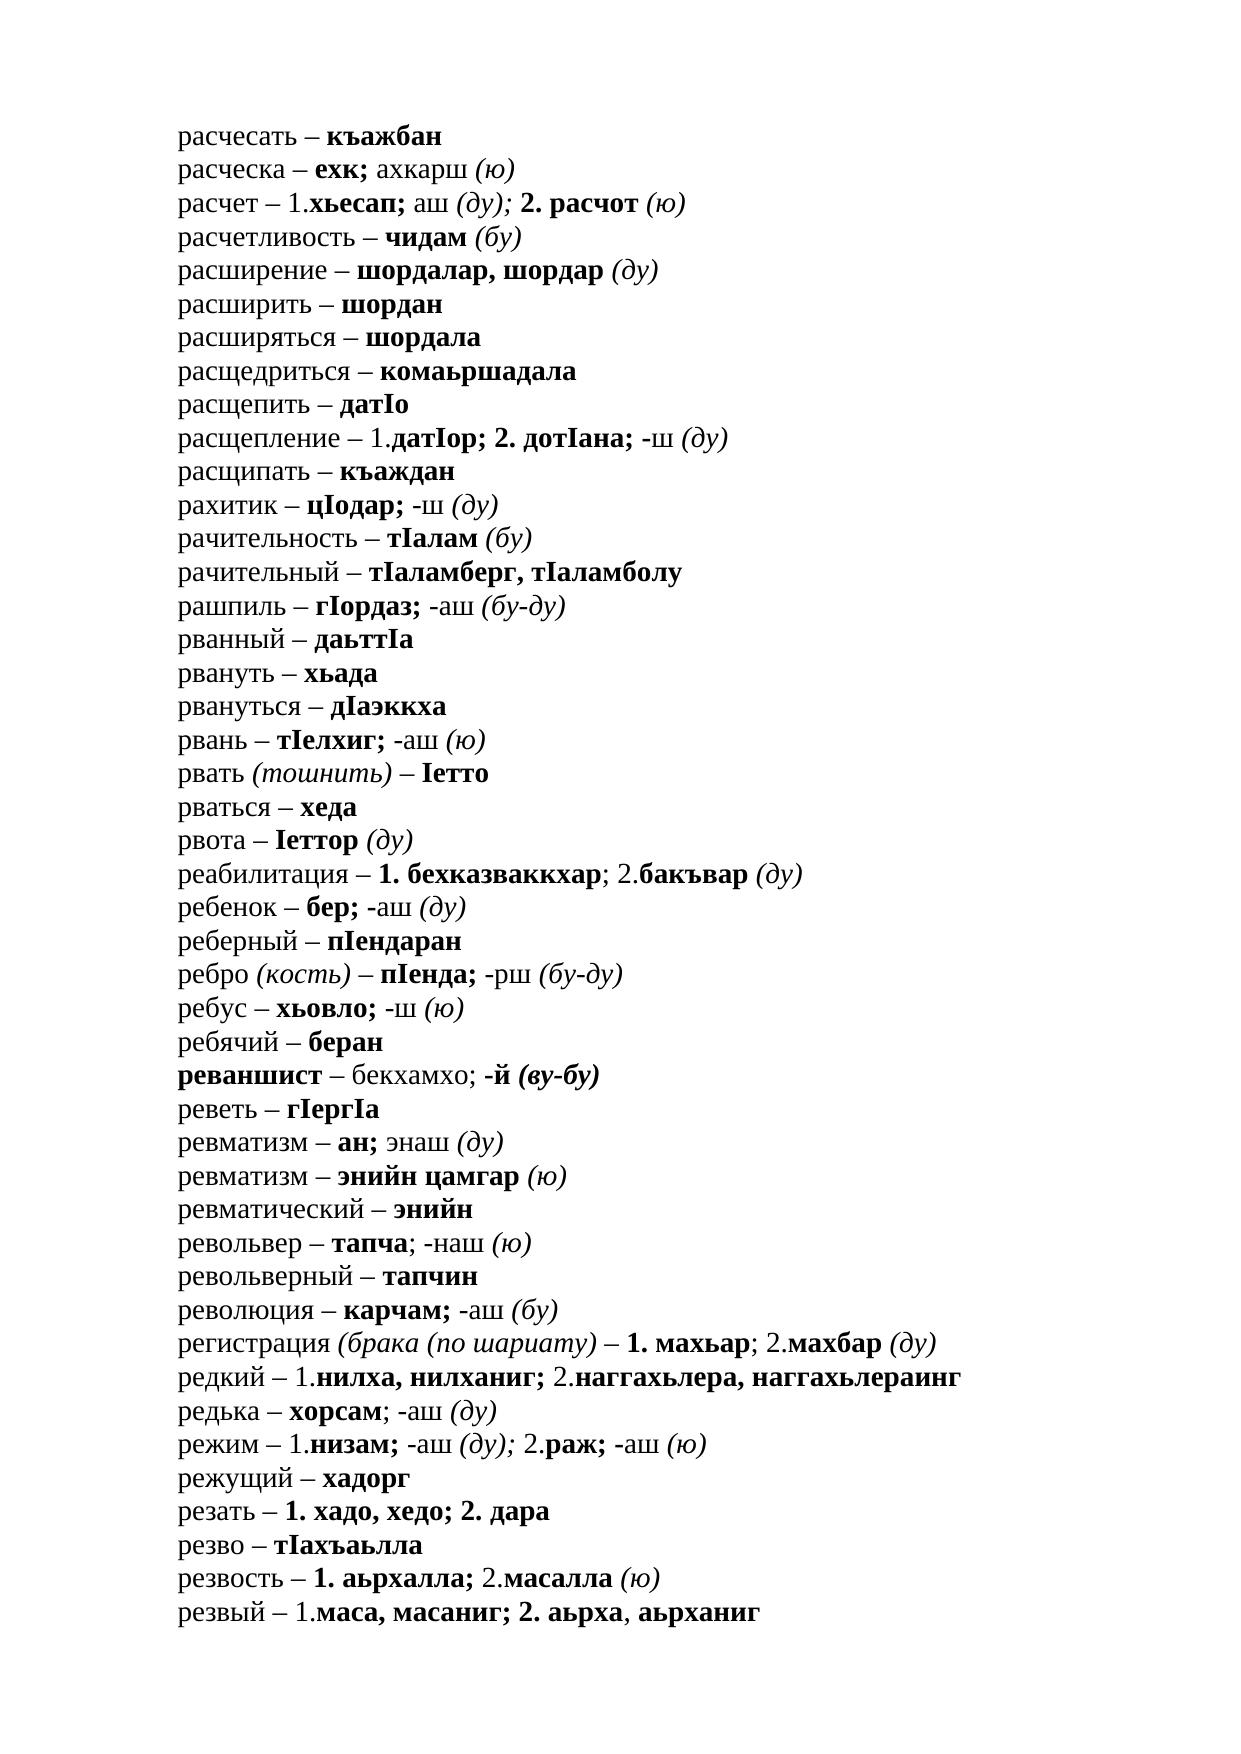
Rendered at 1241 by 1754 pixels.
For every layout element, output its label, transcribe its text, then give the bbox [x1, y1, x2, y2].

text рвануть – хьада [177, 655, 1152, 688]
text рахитик – цӀодар; -ш (ду) [177, 487, 1152, 521]
text расщипать – къаждан [177, 453, 1152, 487]
text редька – хорсам; -аш (ду) [177, 1393, 1152, 1426]
text расщедриться – комаьршадала [177, 353, 1152, 386]
text ревматизм – энийн цамгар (ю) [177, 1158, 1152, 1191]
text рваться – хеда [177, 789, 1152, 822]
text расчесать – къажбан [177, 118, 1152, 152]
text реветь – гӀергӀа [177, 1091, 1152, 1124]
text резать – 1. хадо, хедо; 2. дара [177, 1493, 1152, 1527]
text расчет – 1.хьесап; аш (ду); 2. расчот (ю) [177, 185, 1152, 219]
text рвань – тӀелхиг; -аш (ю) [177, 722, 1152, 755]
text резво – тӀахъаьлла [177, 1527, 1152, 1560]
text ребенок – бер; -аш (ду) [177, 889, 1152, 923]
text расческа – ехк; ахкарш (ю) [177, 152, 1152, 185]
text реабилитация – 1. бехказваккхар; 2.бакъвар (ду) [177, 856, 1152, 889]
text резвость – 1. аьрхалла; 2.масалла (ю) [177, 1560, 1152, 1594]
text редкий – 1.нилха, нилханиг; 2.наггахьлера, наггахьлераинг [177, 1359, 1152, 1393]
text революция – карчам; -аш (бу) [177, 1292, 1152, 1326]
text револьверный – тапчин [177, 1258, 1152, 1292]
text расщепление – 1.датӀор; 2. дотӀана; -ш (ду) [177, 420, 1152, 453]
text рачительность – тӀалам (бу) [177, 521, 1152, 554]
text рвать (тошнить) – Ӏетто [177, 755, 1152, 789]
text рвота – Ӏеттор (ду) [177, 822, 1152, 856]
text рвануться – дӀаэккха [177, 688, 1152, 722]
text ребячий – беран [177, 1024, 1152, 1057]
text ревматический – энийн [177, 1191, 1152, 1225]
text рванный – даьттӀа [177, 621, 1152, 655]
text ребус – хьовло; -ш (ю) [177, 990, 1152, 1024]
text расширяться – шордала [177, 319, 1152, 353]
text резвый – 1.маса, масаниг; 2. аьрха, аьрханиг [177, 1594, 1152, 1627]
text расширить – шордан [177, 286, 1152, 319]
text ревматизм – ан; энаш (ду) [177, 1124, 1152, 1158]
text режим – 1.низам; -аш (ду); 2.раж; -аш (ю) [177, 1426, 1152, 1460]
text реберный – пӀендаран [177, 923, 1152, 957]
text расчетливость – чидам (бу) [177, 219, 1152, 252]
text режущий – хадорг [177, 1460, 1152, 1493]
text расщепить – датӀо [177, 386, 1152, 420]
text регистрация (брака (по шариату) – 1. махьар; 2.махбар (ду) [177, 1326, 1152, 1359]
text рачительный – тӀаламберг, тӀаламболу [177, 554, 1152, 588]
text револьвер – тапча; -наш (ю) [177, 1225, 1152, 1258]
text ребро (кость) – пӀенда; -рш (бу-ду) [177, 957, 1152, 990]
text реваншист – бекхамхо; -й (ву-бу) [177, 1057, 1152, 1091]
text рашпиль – гӀордаз; -аш (бу-ду) [177, 588, 1152, 621]
text расширение – шордалар, шордар (ду) [177, 252, 1152, 286]
